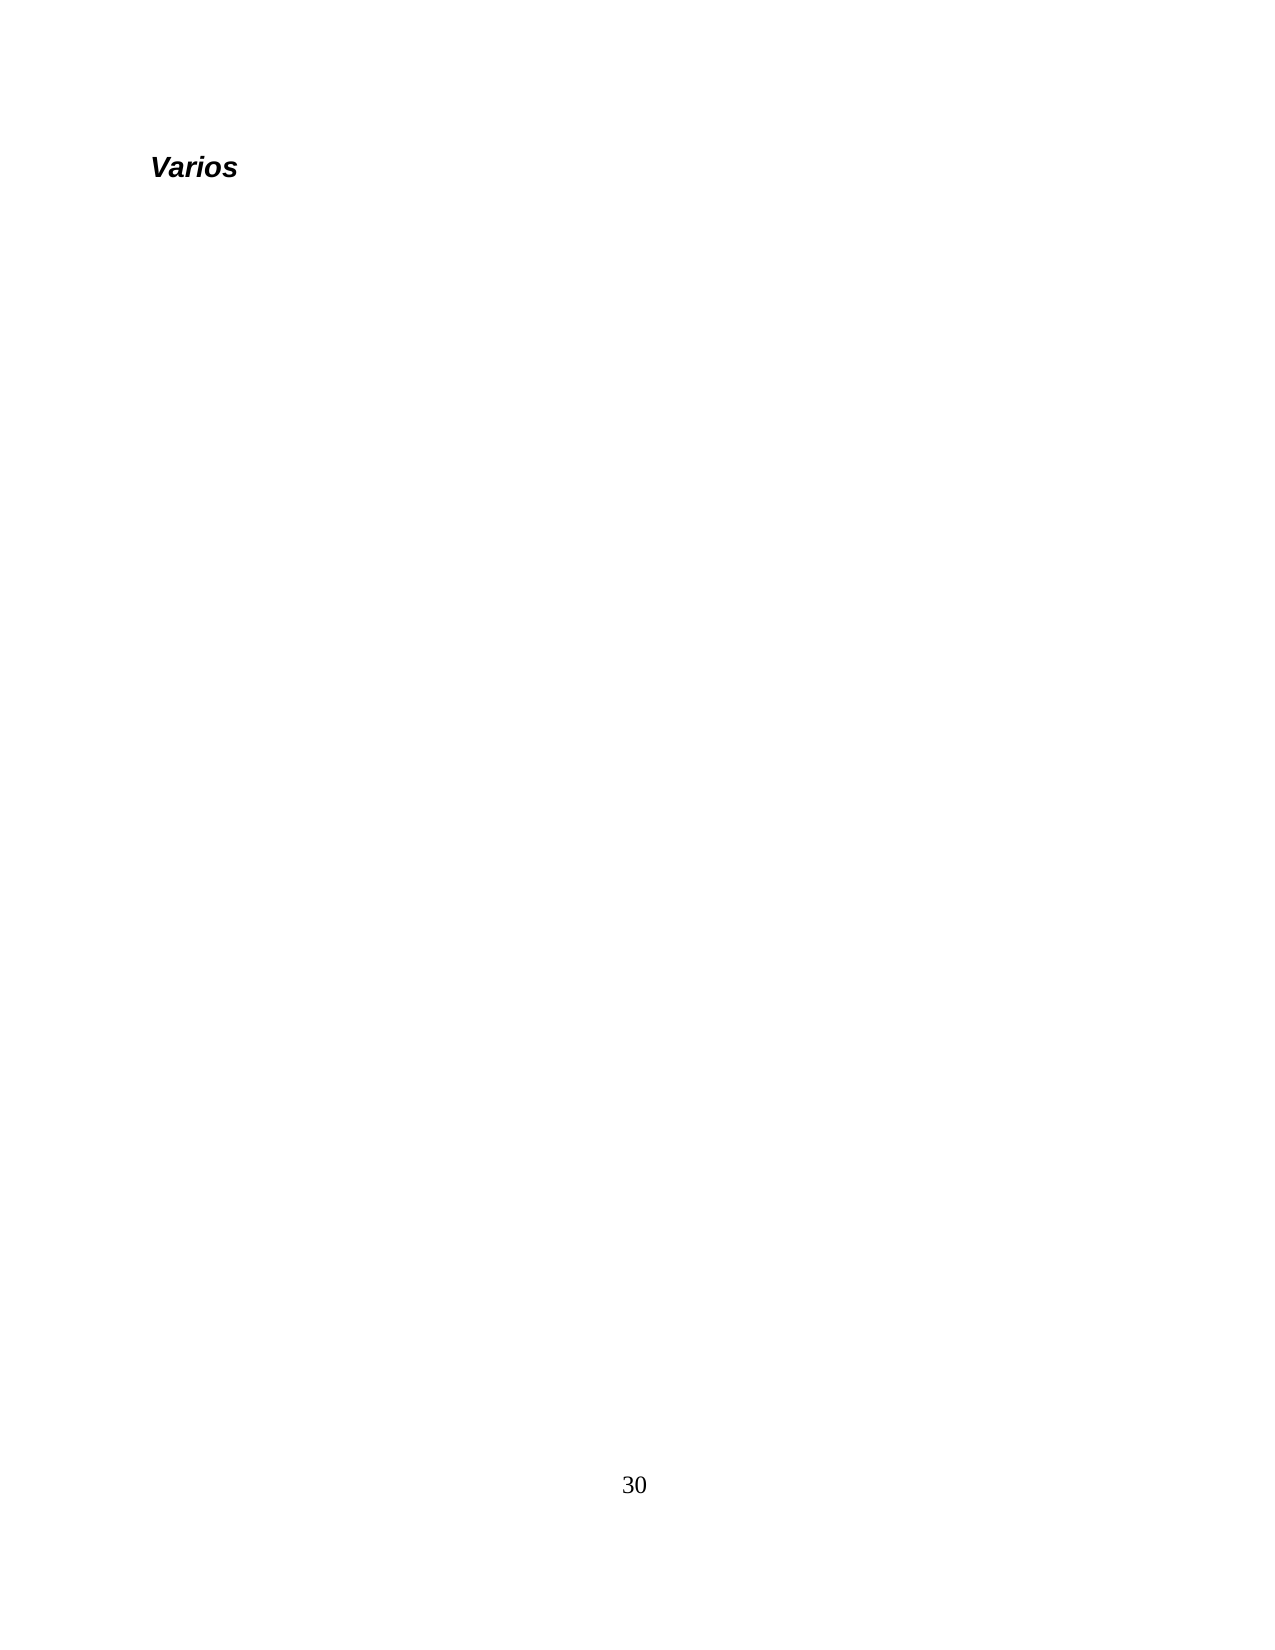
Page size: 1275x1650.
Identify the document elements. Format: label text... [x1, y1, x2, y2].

subtitle Varios [150, 150, 1125, 183]
